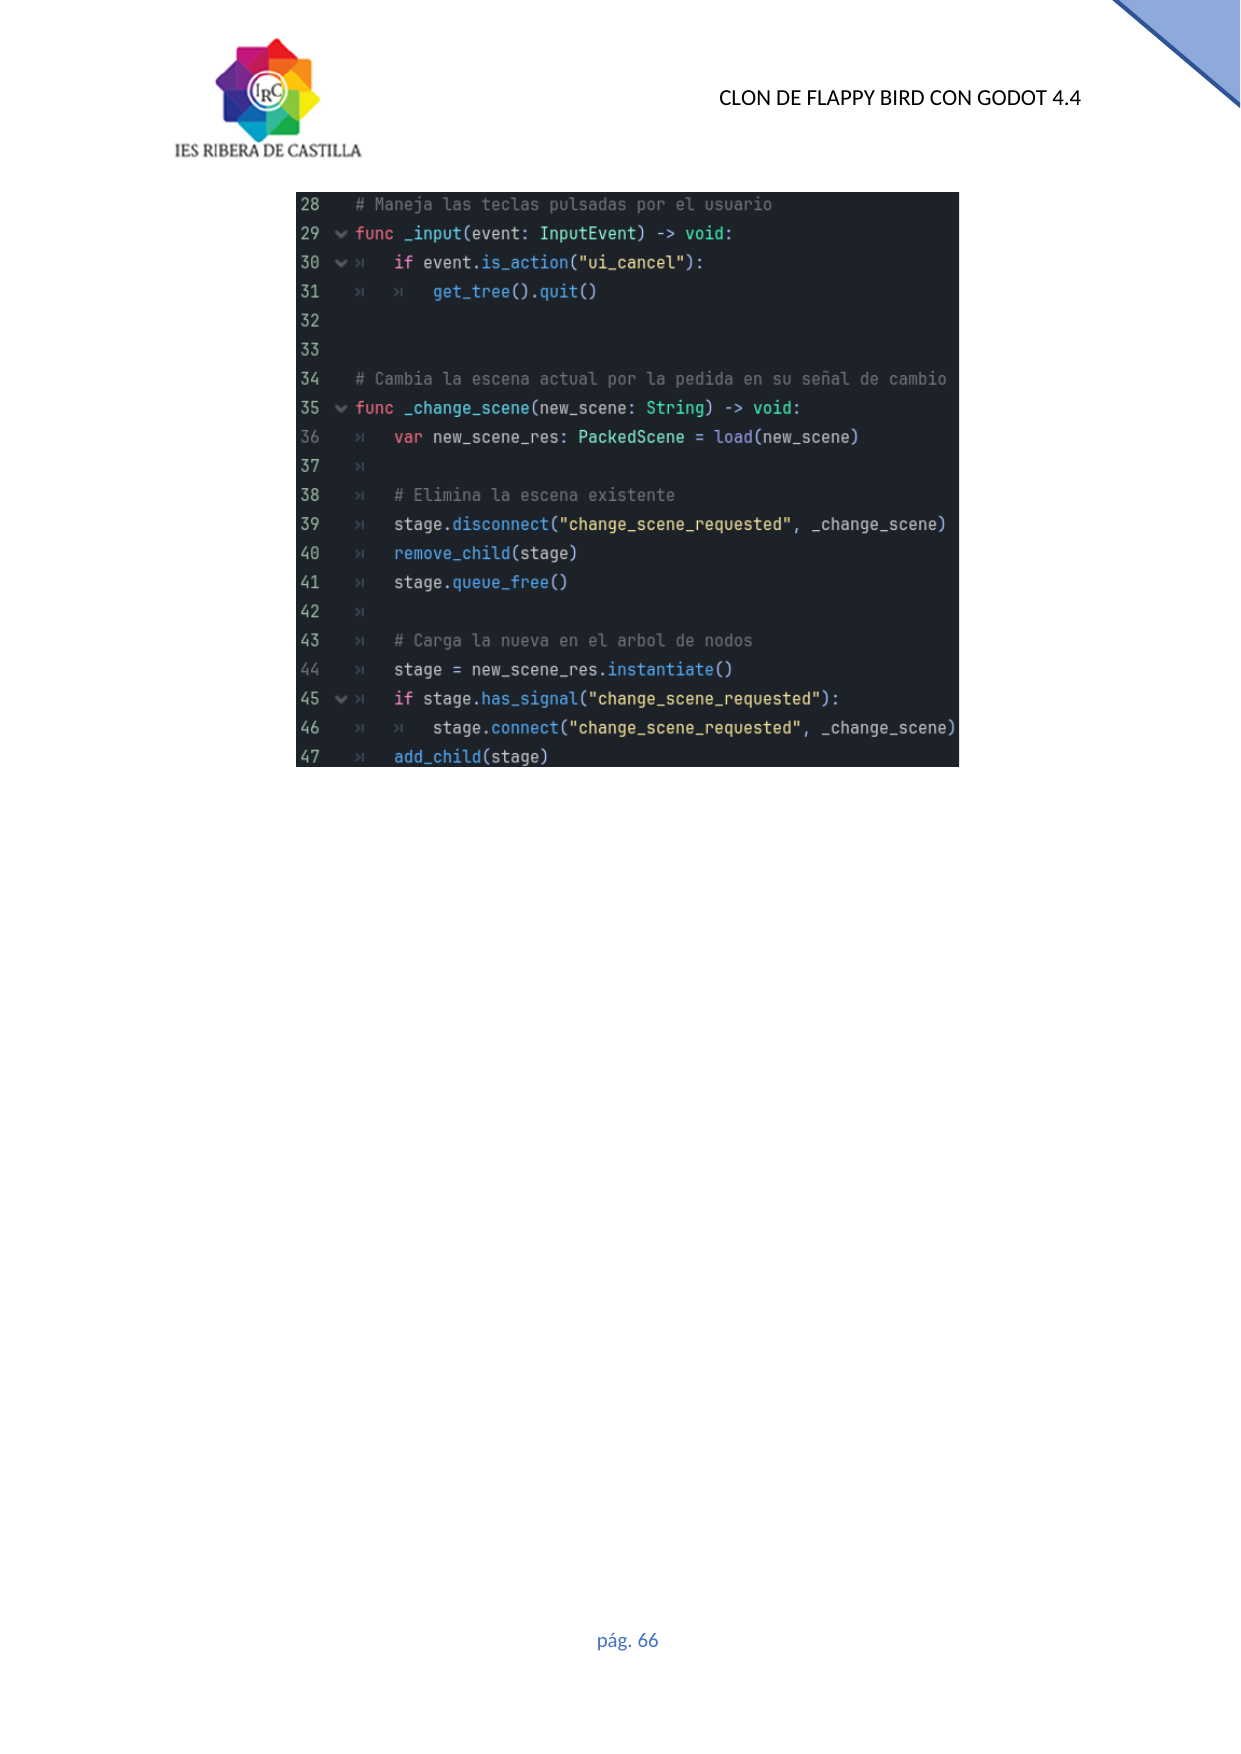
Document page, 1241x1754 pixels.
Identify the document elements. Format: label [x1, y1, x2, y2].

picture [296, 192, 960, 767]
picture [173, 29, 366, 164]
